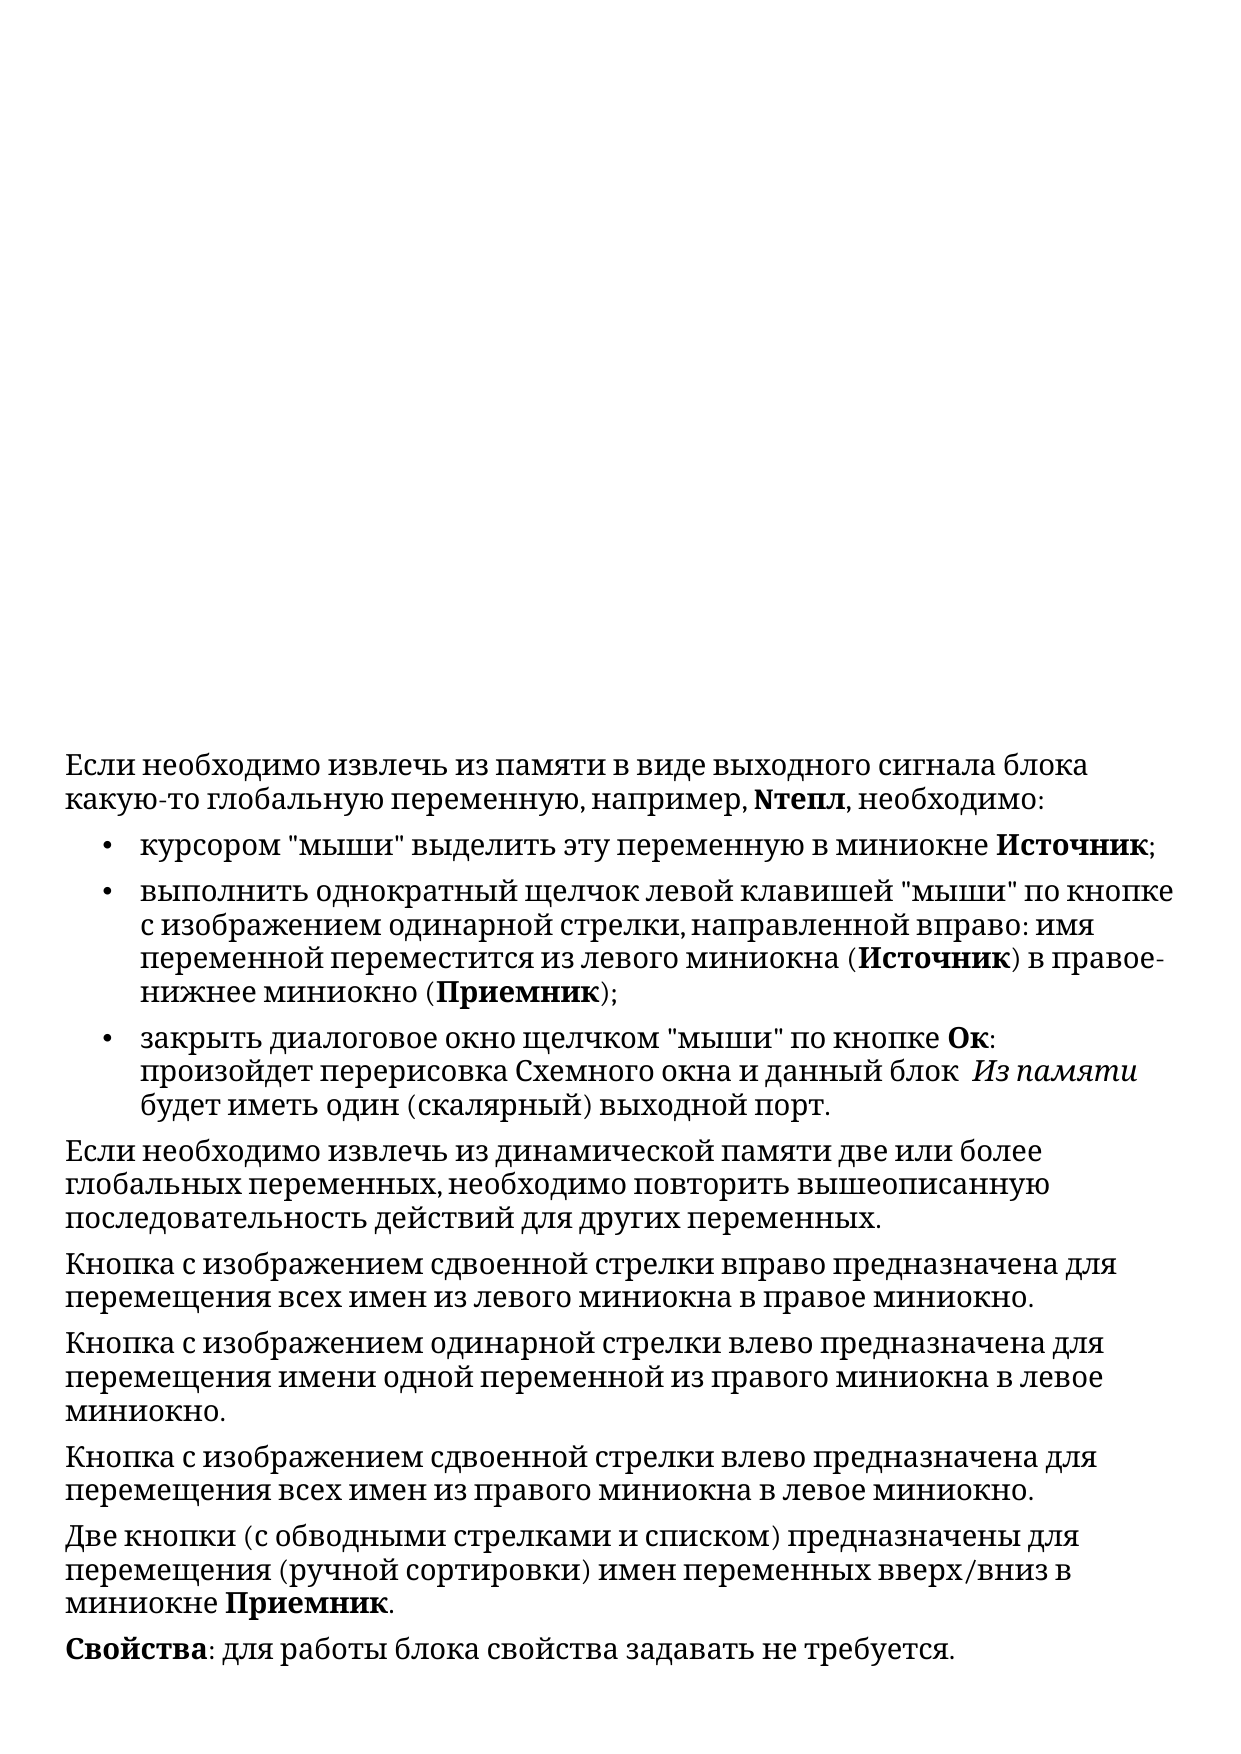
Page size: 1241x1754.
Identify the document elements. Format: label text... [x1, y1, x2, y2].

table_cell Если необходимо извлечь из памяти в виде выходного сигнала блока какую-то глобальную переменную, например, Nтепл, необходимо: курсором "мыши" выделить эту переменную в миниокне Источник; выполнить однократный щелчок левой клавишей "мыши" по кнопке с изображением одинарной стрелки, направленной вправо: имя переменной переместится из левого миниокна (Источник) в правое-нижнее миниокно (Приемник); закрыть диалоговое окно щелчком "мыши" по кнопке Ок: произойдет перерисовка Схемного окна и данный блок Из памяти будет иметь один (скалярный) выходной порт. Если необходимо извлечь из динамической памяти две или более глобальных переменных, необходимо повторить вышеописанную последовательность действий для других переменных. Кнопка с изображением сдвоенной стрелки вправо предназначена для перемещения всех имен из левого миниокна в правое миниокно. Кнопка с изображением одинарной стрелки влево предназначена для перемещения имени одной переменной из правого миниокна в левое миниокно. Кнопка с изображением сдвоенной стрелки влево предназначена для перемещения всех имен из правого миниокна в левое миниокно. Две кнопки (с обводными стрелками и списком) предназначены для перемещения (ручной сортировки) имен переменных вверх/вниз в миниокне Приемник. Свойства: для работы блока свойства задавать не требуется. [59, 59, 1181, 1685]
